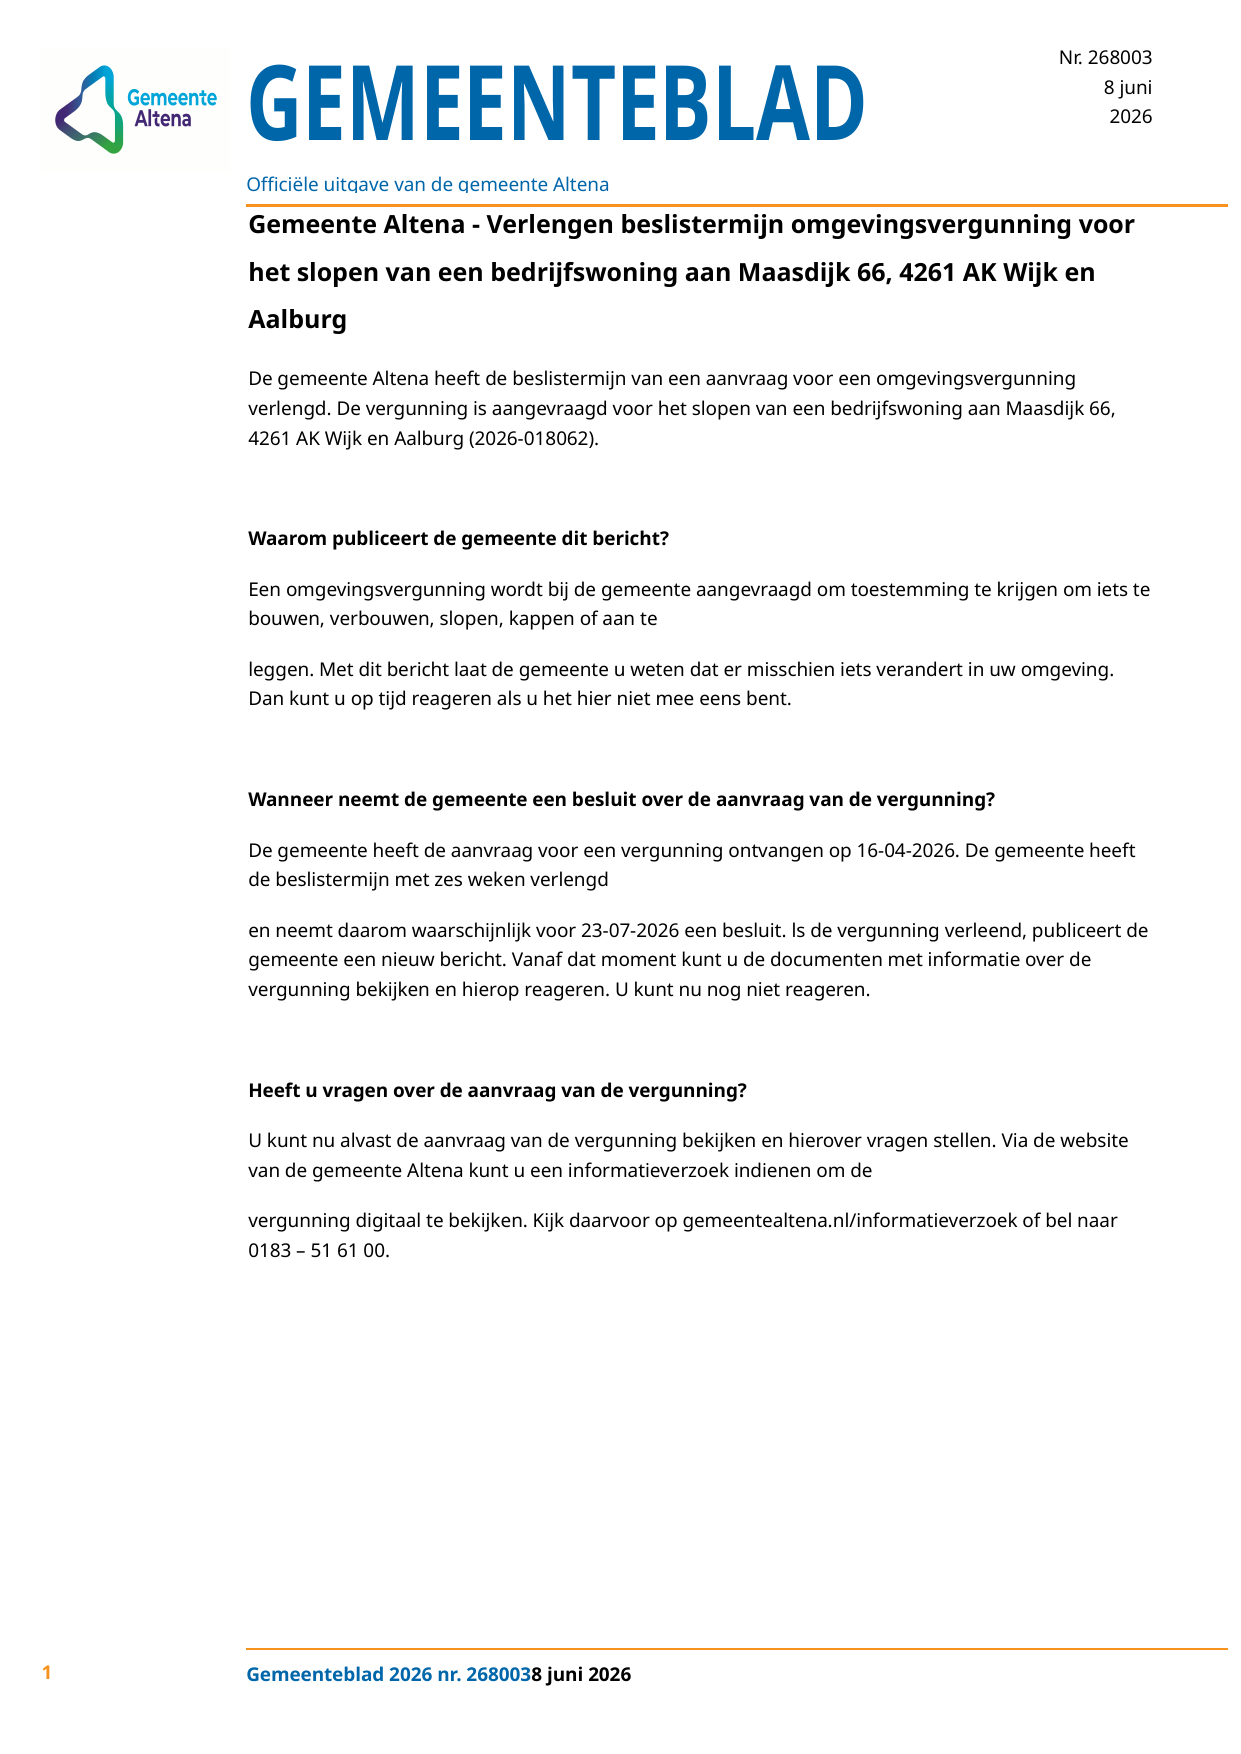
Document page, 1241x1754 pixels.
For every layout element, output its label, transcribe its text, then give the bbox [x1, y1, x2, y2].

text Heeft u vragen over de aanvraag van de vergunning? [248, 1077, 1152, 1102]
text Wanneer neemt de gemeente een besluit over de aanvraag van de vergunning? [248, 786, 1152, 812]
text Gemeente Altena - Verlengen beslistermijn omgevingsvergunning voor het slopen van een bedrijfswoning aan Maasdijk 66, 4261 AK Wijk en Aalburg [248, 207, 1152, 336]
text en neemt daarom waarschijnlijk voor 23-07-2026 een besluit. ls de vergunning verleend, publiceert de gemeente een nieuw bericht. Vanaf dat moment kunt u de documenten met informatie over de vergunning bekijken en hierop reageren. U kunt nu nog niet reageren. [248, 917, 1152, 1002]
text leggen. Met dit bericht laat de gemeente u weten dat er misschien iets verandert in uw omgeving. Dan kunt u op tijd reageren als u het hier niet mee eens bent. [248, 656, 1152, 711]
text U kunt nu alvast de aanvraag van de vergunning bekijken en hierover vragen stellen. Via de website van de gemeente Altena kunt u een informatieverzoek indienen om de [248, 1127, 1152, 1182]
text De gemeente heeft de aanvraag voor een vergunning ontvangen op 16-04-2026. De gemeente heeft de beslistermijn met zes weken verlengd [248, 837, 1152, 892]
text vergunning digitaal te bekijken. Kijk daarvoor op gemeentealtena.nl/informatieverzoek of bel naar 0183 – 51 61 00. [248, 1207, 1152, 1262]
text Een omgevingsvergunning wordt bij de gemeente aangevraagd om toestemming te krijgen om iets te bouwen, verbouwen, slopen, kappen of aan te [248, 576, 1152, 631]
text De gemeente Altena heeft de beslistermijn van een aanvraag voor een omgevingsvergunning verlengd. De vergunning is aangevraagd voor het slopen van een bedrijfswoning aan Maasdijk 66, 4261 AK Wijk en Aalburg (2026-018062). [248, 366, 1152, 450]
picture [41, 47, 231, 172]
text Waarom publiceert de gemeente dit bericht? [248, 526, 1152, 551]
